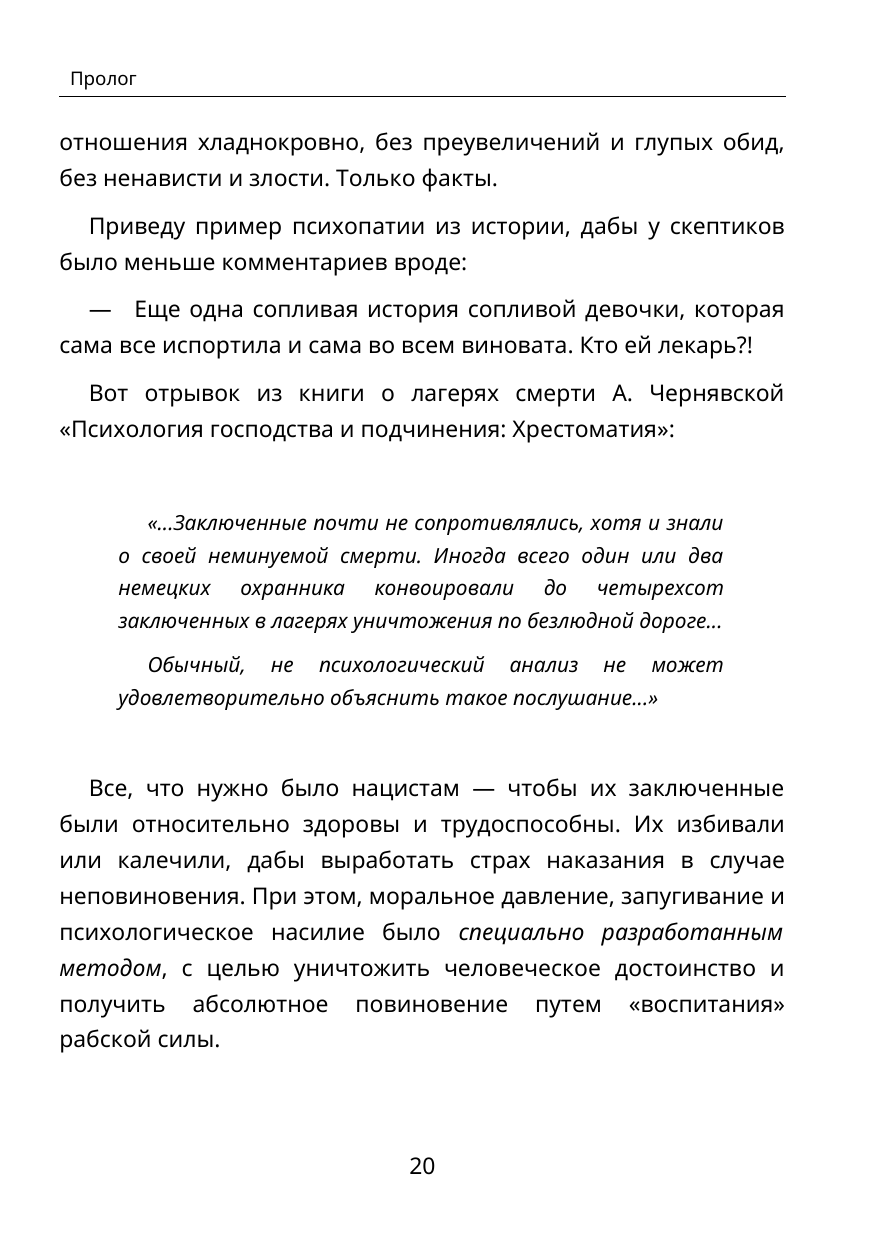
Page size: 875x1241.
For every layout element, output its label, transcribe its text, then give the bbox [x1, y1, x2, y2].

list Еще одна сопливая история сопливой девочки, которая сама все испортила и сама во всем виновата. Кто ей лекарь?! [59, 293, 786, 361]
text Все, что нужно было нацистам — чтобы их заключенные были относительно здоровы и трудоспособны. Их избивали или калечили, дабы выработать страх наказания в случае неповиновения. При этом, моральное давление, запугивание и психологическое насилие было специально разработанным методом, с целью уничтожить человеческое достоинство и получить абсолютное повиновение путем «воспитания» рабской силы. [59, 772, 786, 1055]
text Обычный, не психологический анализ не может удовлетворительно объяснить такое послушание...» [118, 651, 727, 712]
text «...Заключенные почти не сопротивлялись, хотя и знали о своей неминуемой смерти. Иногда всего один или два немецких охранника конвоировали до четырехсот заключенных в лагерях уничтожения по безлюдной дороге... [118, 508, 727, 634]
text Вот отрывок из книги о лагерях смерти А. Чернявской «Психология господства и подчинения: Хрестоматия»: [59, 377, 786, 444]
text Приведу пример психопатии из истории, дабы у скептиков было меньше комментариев вроде: [59, 210, 786, 277]
text отношения хладнокровно, без преувеличений и глупых обид, без ненависти и злости. Только факты. [59, 126, 786, 193]
